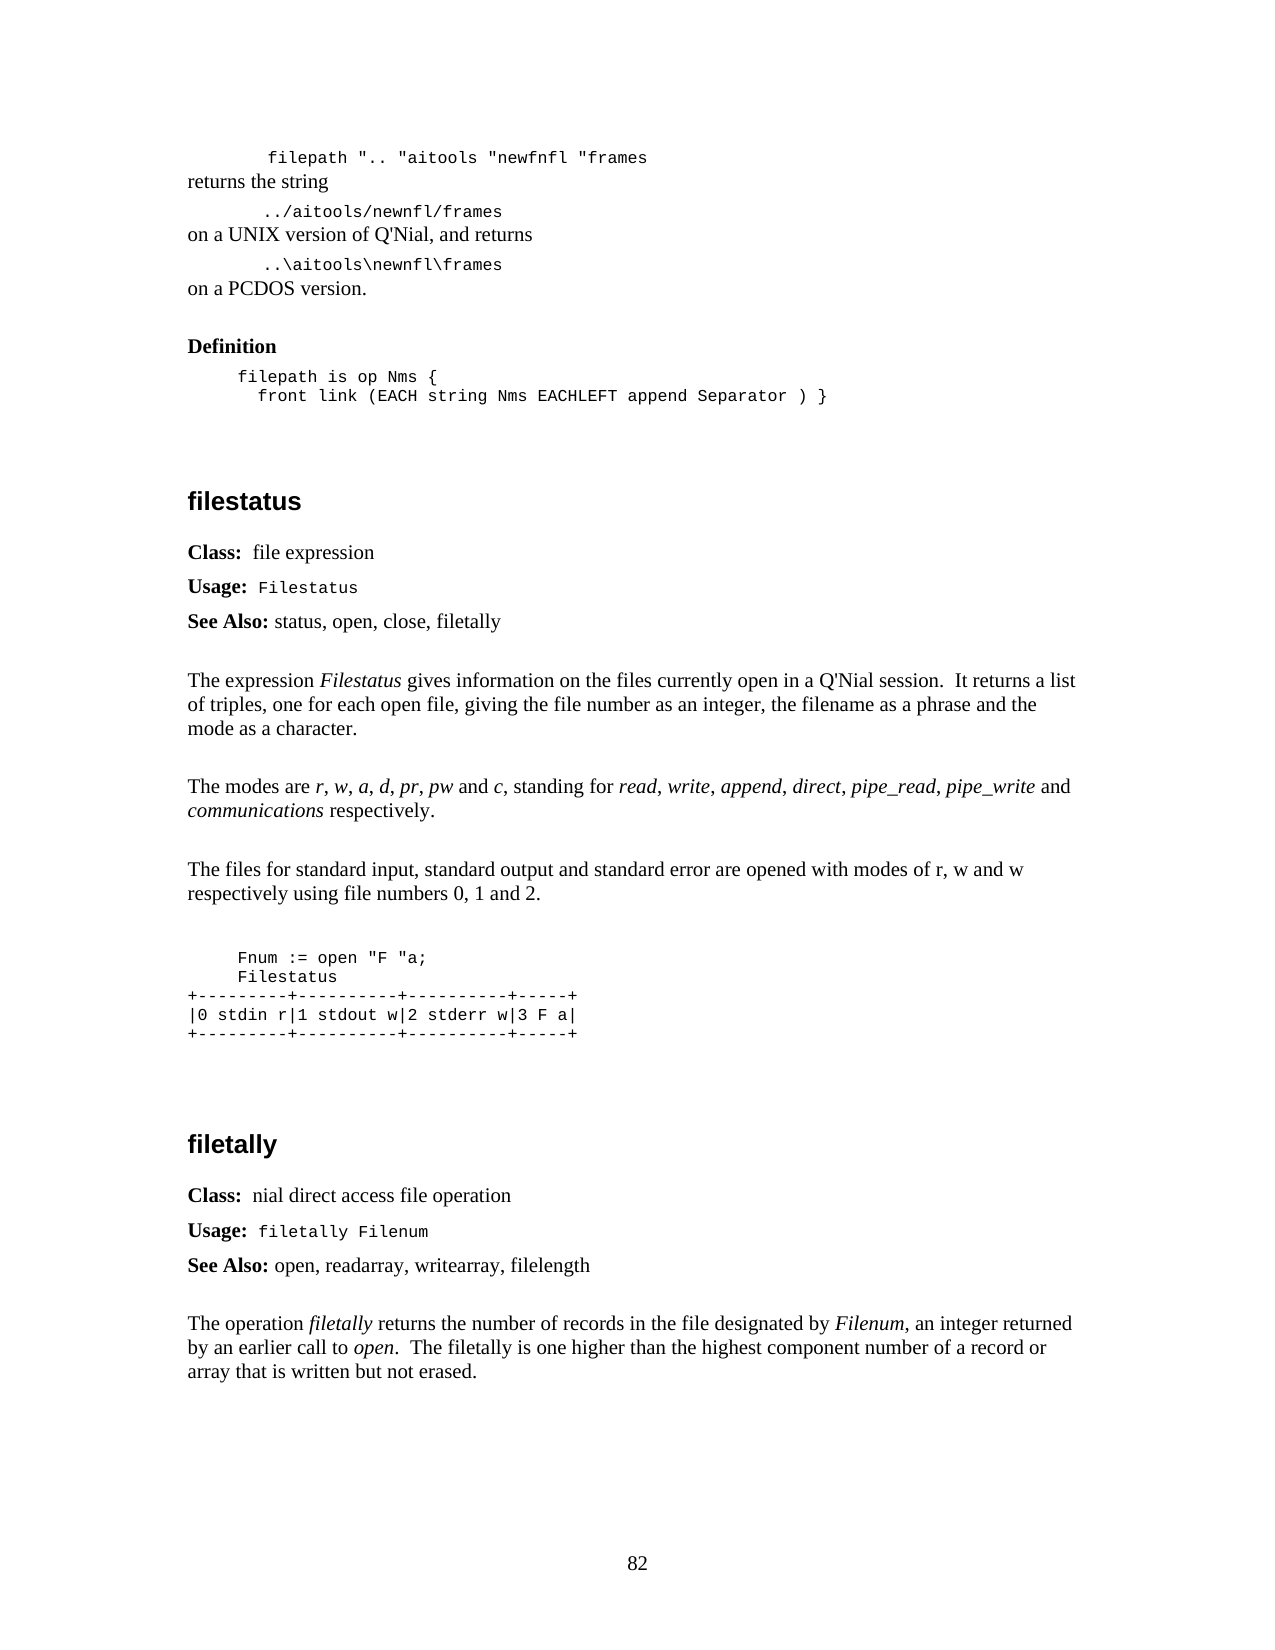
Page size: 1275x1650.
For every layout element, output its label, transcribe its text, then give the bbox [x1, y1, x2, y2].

text Definition [187, 334, 1087, 358]
text The modes are r, w, a, d, pr, pw and c, standing for read, write, append, direct, pipe_read, pipe_write and communications respectively. [187, 774, 1087, 846]
text filepath is op Nms { front link (EACH string Nms EACHLEFT append Separator ) } [187, 368, 1087, 406]
text Fnum := open "F "a; Filestatus +---------+----------+----------+-----+ |0 stdin r|1 stdout w|2 stderr w|3 F a| +---------+----------+----------+-----+ [187, 950, 1087, 1044]
text The operation filetally returns the number of records in the file designated by Filenum, an integer returned by an earlier call to open. The filetally is one higher than the highest component number of a record or array that is written but not erased. [187, 1311, 1087, 1383]
text The files for standard input, standard output and standard error are opened with modes of r, w and w respectively using file numbers 0, 1 and 2. [187, 857, 1087, 905]
text Class: nial direct access file operation [187, 1183, 1087, 1207]
text ..\aitools\newnfl\frames on a PCDOS version. [187, 257, 1087, 324]
text ../aitools/newnfl/frames on a UNIX version of Q'Nial, and returns [187, 203, 1087, 246]
text Class: file expression [187, 539, 1087, 564]
text Usage: Filestatus [187, 574, 1087, 598]
text filepath ".. "aitools "newfnfl "frames returns the string [187, 150, 1087, 193]
text Usage: filetally Filenum [187, 1218, 1087, 1242]
text See Also: status, open, close, filetally [187, 609, 1087, 657]
text filestatus [187, 486, 1087, 516]
text See Also: open, readarray, writearray, filelength [187, 1253, 1087, 1301]
text filetally [187, 1129, 1087, 1159]
text The expression Filestatus gives information on the files currently open in a Q'Nial session. It returns a list of triples, one for each open file, giving the file number as an integer, the filename as a phrase and the mode as a character. [187, 667, 1087, 764]
